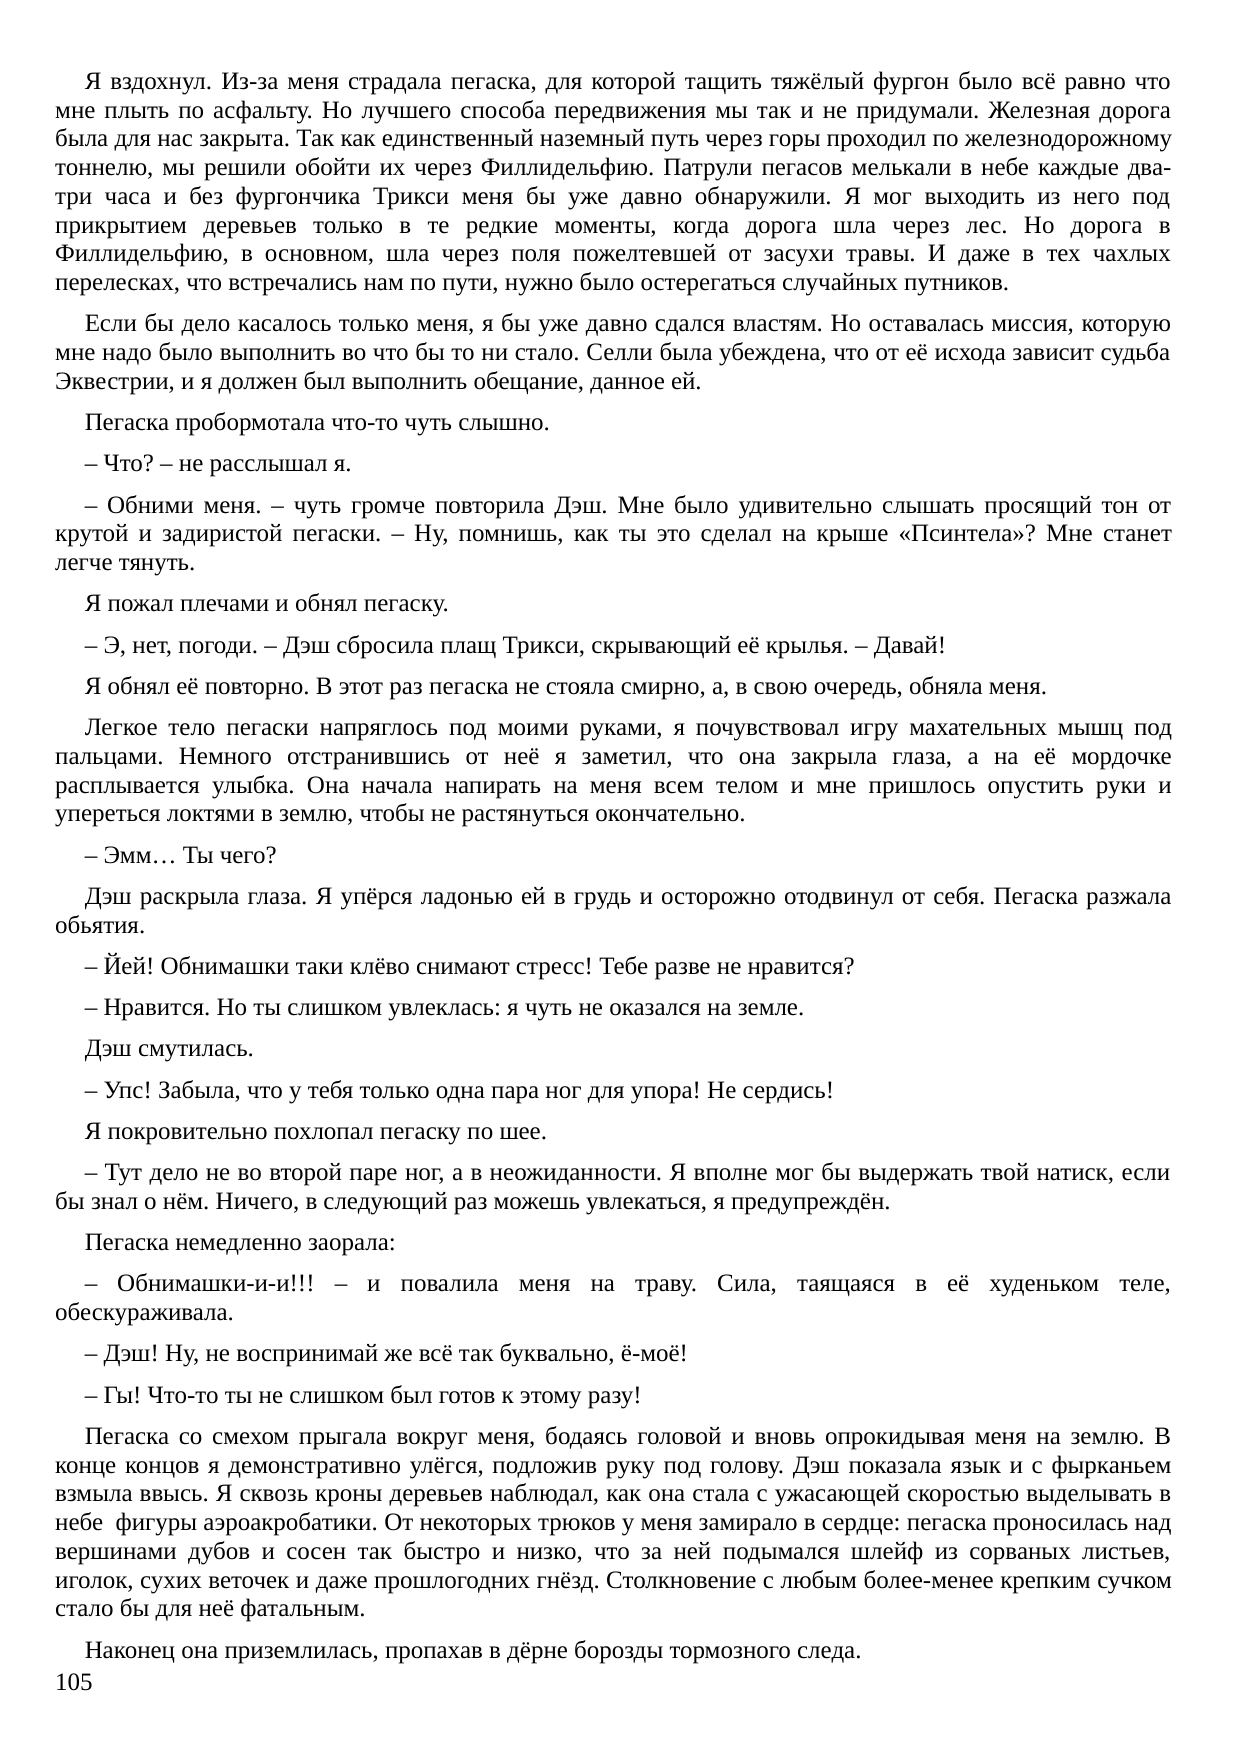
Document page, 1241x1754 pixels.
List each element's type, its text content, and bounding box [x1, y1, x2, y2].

text Пегаска со смехом прыгала вокруг меня, бодаясь головой и вновь опрокидывая меня на землю. В конце концов я демонстративно улёгся, подложив руку под голову. Дэш показала язык и с фырканьем взмыла ввысь. Я сквозь кроны деревьев наблюдал, как она стала с ужасающей скоростью выделывать в небе фигуры аэроакробатики. От некоторых трюков у меня замирало в сердце: пегаска проносилась над вершинами дубов и сосен так быстро и низко, что за ней подымался шлейф из сорваных листьев, иголок, сухих веточек и даже прошлогодних гнёзд. Столкновение с любым более-менее крепким сучком стало бы для неё фатальным. [55, 1421, 1173, 1622]
text – Гы! Что-то ты не слишком был готов к этому разу! [55, 1380, 1173, 1408]
text – Обними меня. – чуть громче повторила Дэш. Мне было удивительно слышать просящий тон от крутой и задиристой пегаски. – Ну, помнишь, как ты это сделал на крыше «Псинтела»? Мне станет легче тянуть. [55, 490, 1173, 576]
text Я обнял её повторно. В этот раз пегаска не стояла смирно, а, в свою очередь, обняла меня. [55, 671, 1173, 700]
text Я покровительно похлопал пегаску по шее. [55, 1116, 1173, 1145]
text Легкое тело пегаски напряглось под моими руками, я почувствовал игру махательных мышц под пальцами. Немного отстранившись от неё я заметил, что она закрыла глаза, а на её мордочке расплывается улыбка. Она начала напирать на меня всем телом и мне пришлось опустить руки и упереться локтями в землю, чтобы не растянуться окончательно. [55, 712, 1173, 827]
text Пегаска пробормотала что-то чуть слышно. [55, 407, 1173, 436]
text Дэш раскрыла глаза. Я упёрся ладонью ей в грудь и осторожно отодвинул от себя. Пегаска разжала обьятия. [55, 881, 1173, 938]
text – Тут дело не во второй паре ног, а в неожиданности. Я вполне мог бы выдержать твой натиск, если бы знал о нём. Ничего, в следующий раз можешь увлекаться, я предупреждён. [55, 1157, 1173, 1215]
text – Э, нет, погоди. – Дэш сбросила плащ Трикси, скрывающий её крылья. – Давай! [55, 630, 1173, 658]
text – Нравится. Но ты слишком увлеклась: я чуть не оказался на земле. [55, 992, 1173, 1021]
text Я пожал плечами и обнял пегаску. [55, 588, 1173, 617]
text Пегаска немедленно заорала: [55, 1227, 1173, 1256]
text Дэш смутилась. [55, 1033, 1173, 1062]
text – Йей! Обнимашки таки клёво снимают стресс! Тебе разве не нравится? [55, 951, 1173, 980]
text – Что? – не расслышал я. [55, 448, 1173, 477]
text Если бы дело касалось только меня, я бы уже давно сдался властям. Но оставалась миссия, которую мне надо было выполнить во что бы то ни стало. Селли была убеждена, что от её исхода зависит судьба Эквестрии, и я должен был выполнить обещание, данное ей. [55, 308, 1173, 395]
text – Упс! Забыла, что у тебя только одна пара ног для упора! Не сердись! [55, 1075, 1173, 1103]
text Я вздохнул. Из-за меня страдала пегаска, для которой тащить тяжёлый фургон было всё равно что мне плыть по асфальту. Но лучшего способа передвижения мы так и не придумали. Железная дорога была для нас закрыта. Так как единственный наземный путь через горы проходил по железнодорожному тоннелю, мы решили обойти их через Филлидельфию. Патрули пегасов мелькали в небе каждые два-три часа и без фургончика Трикси меня бы уже давно обнаружили. Я мог выходить из него под прикрытием деревьев только в те редкие моменты, когда дорога шла через лес. Но дорога в Филлидельфию, в основном, шла через поля пожелтевшей от засухи травы. И даже в тех чахлых перелесках, что встречались нам по пути, нужно было остерегаться случайных путников. [55, 66, 1173, 296]
text Наконец она приземлилась, пропахав в дёрне борозды тормозного следа. [55, 1635, 1173, 1663]
text – Обнимашки-и-и!!! – и повалила меня на траву. Сила, таящаяся в её худеньком теле, обескураживала. [55, 1268, 1173, 1326]
text – Эмм… Ты чего? [55, 840, 1173, 868]
text – Дэш! Ну, не воспринимай же всё так буквально, ё-моё! [55, 1338, 1173, 1367]
